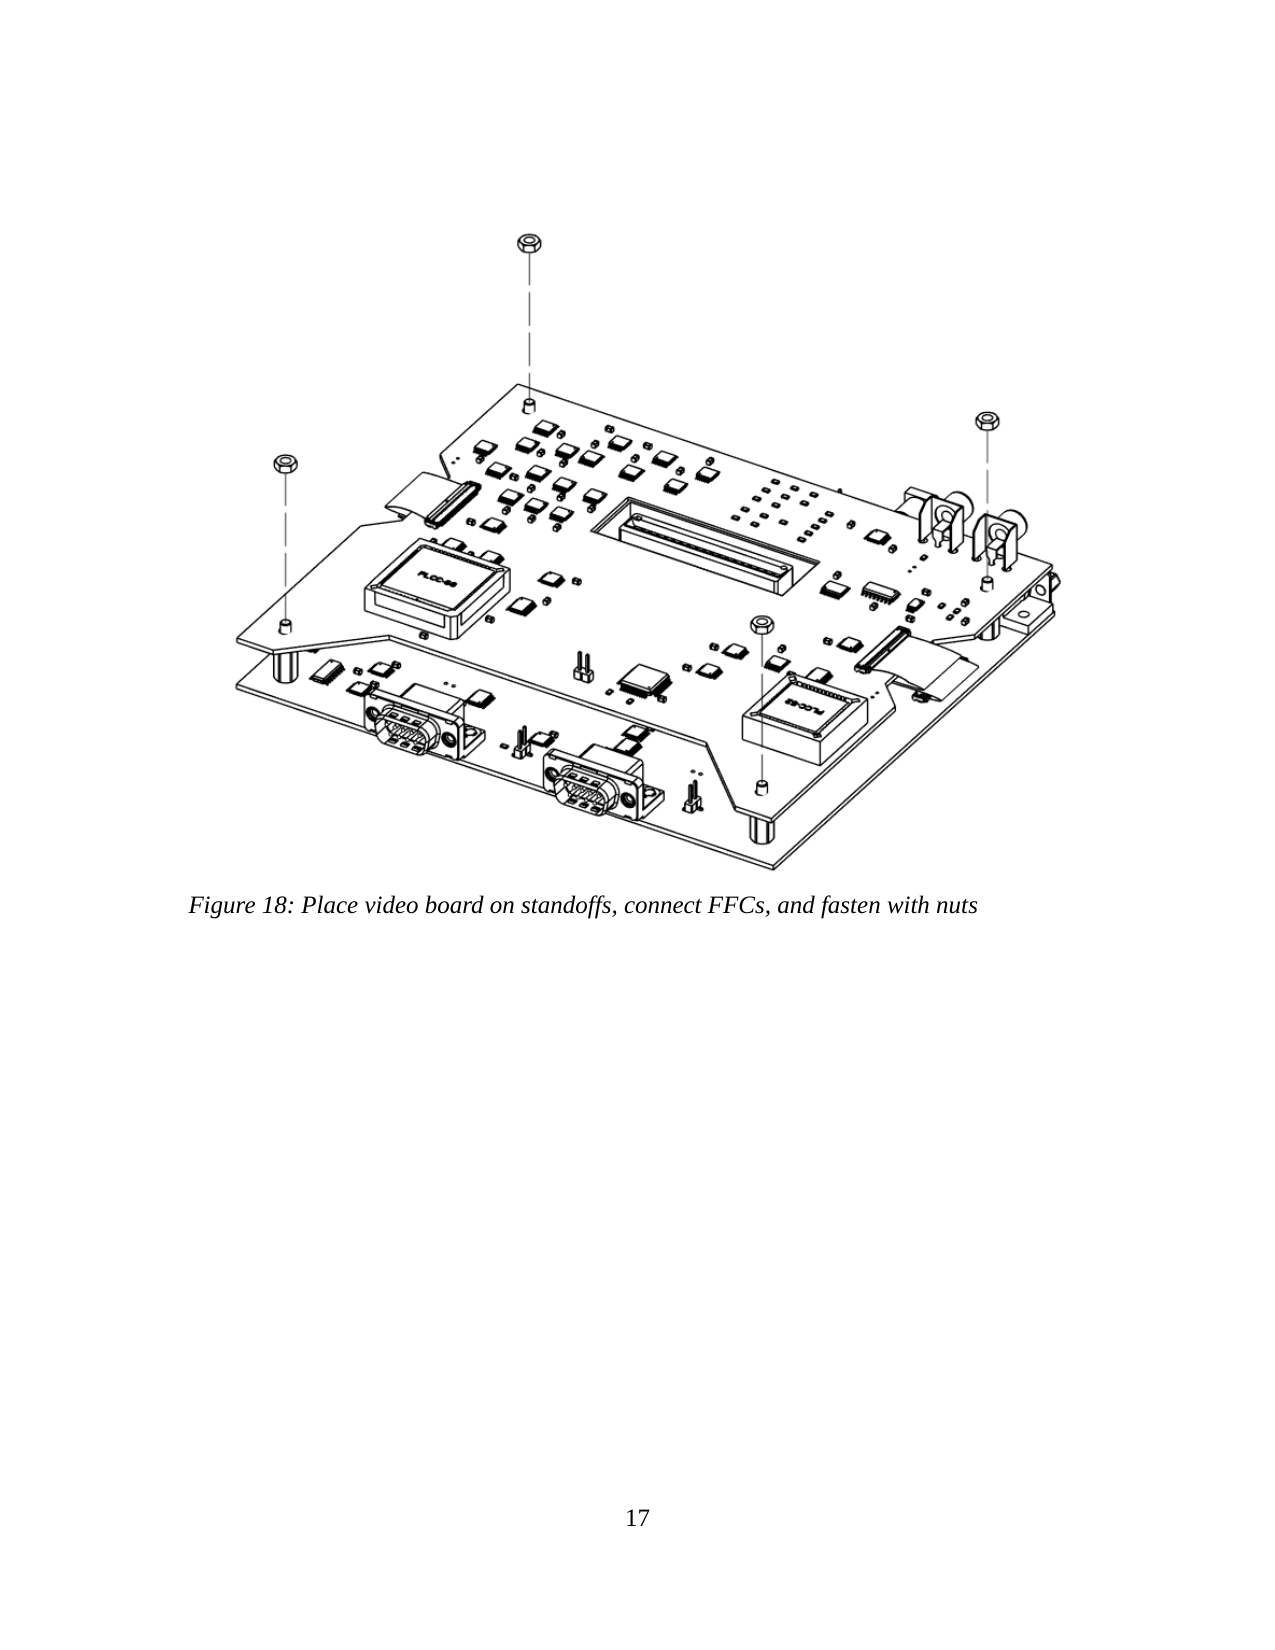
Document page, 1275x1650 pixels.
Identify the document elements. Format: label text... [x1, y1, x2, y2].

picture [188, 229, 1107, 878]
text Figure 18: Place video board on standoffs, connect FFCs, and fasten with nuts [188, 878, 1106, 919]
